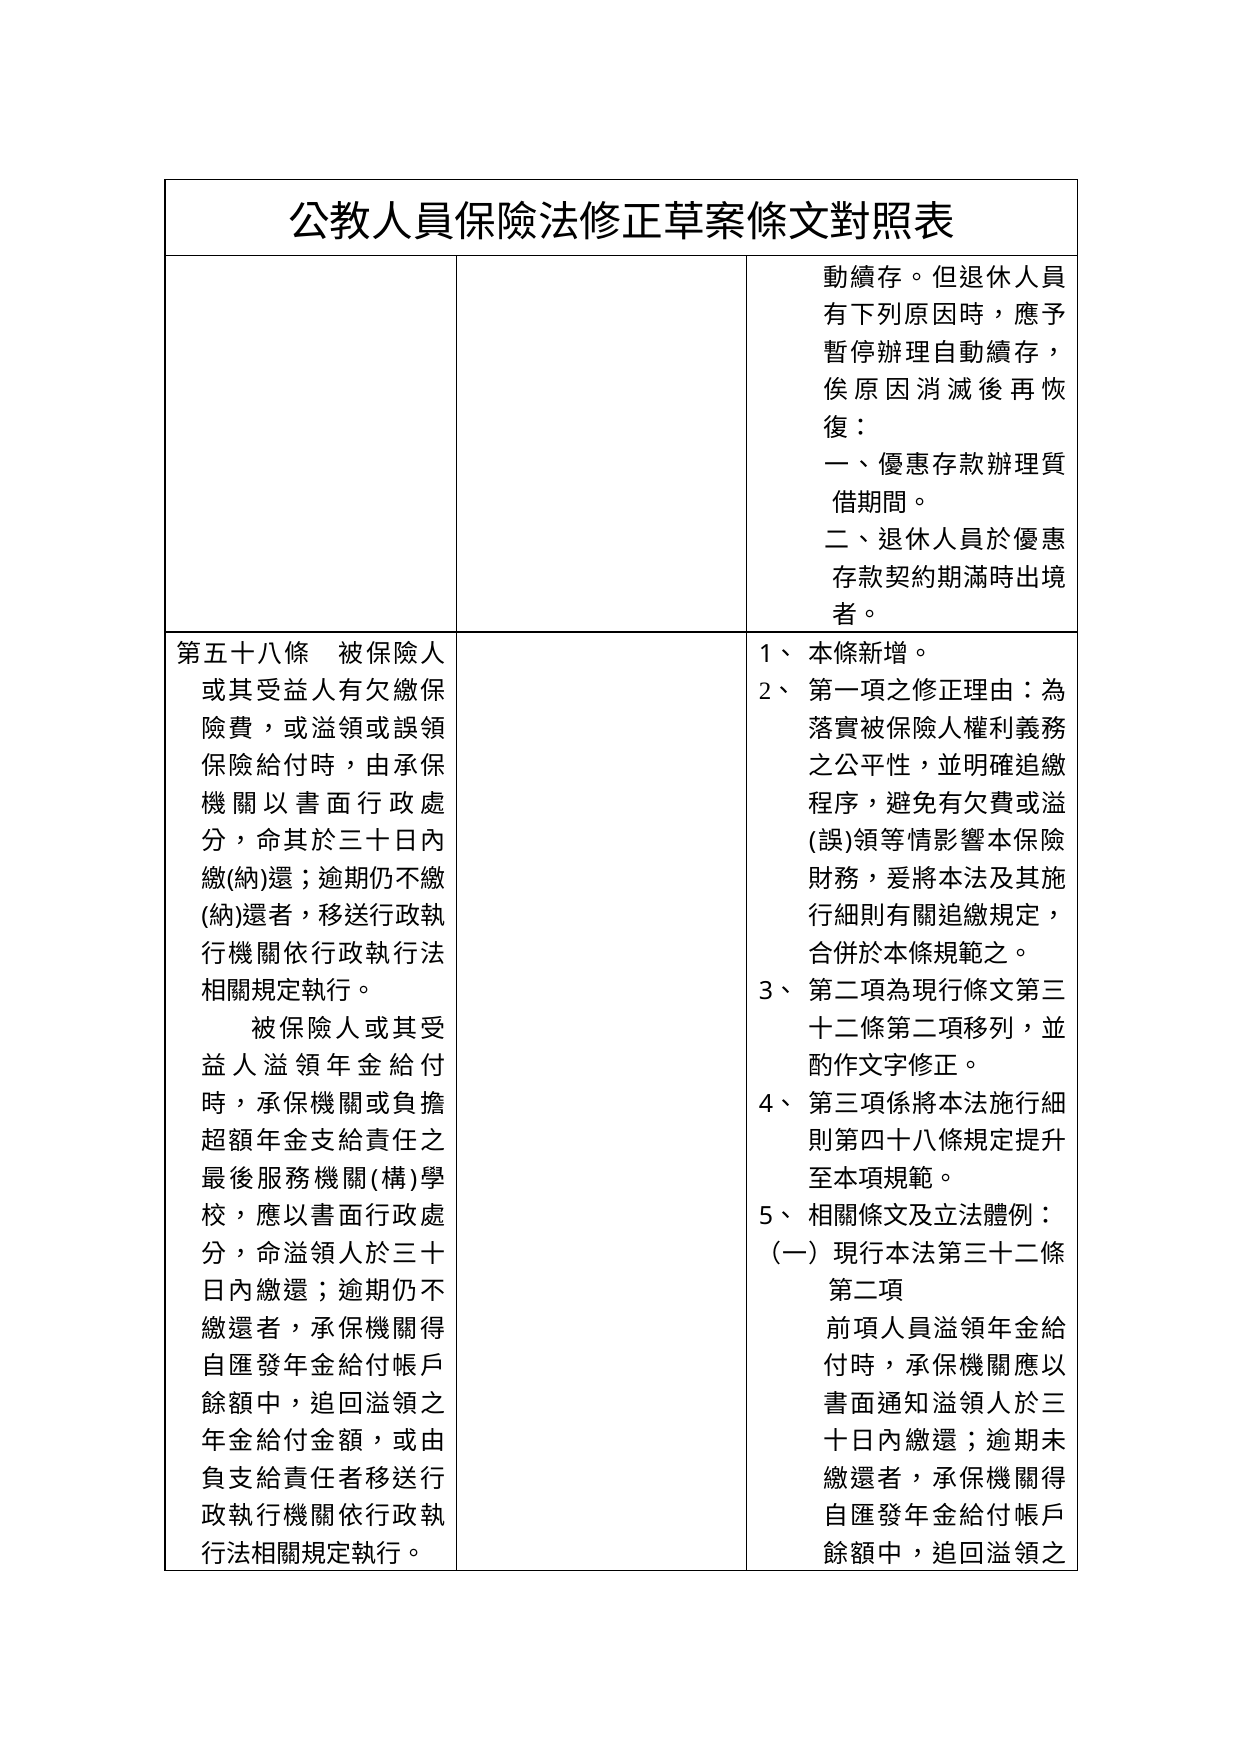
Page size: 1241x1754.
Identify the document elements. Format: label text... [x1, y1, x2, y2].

table_cell [457, 633, 746, 1570]
table_cell 第五十八條 被保險人或其受益人有欠繳保險費，或溢領或誤領保險給付時，由承保機關以書面行政處分，命其於三十日內繳(納)還；逾期仍不繳(納)還者，移送行政執行機關依行政執行法相關規定執行。 被保險人或其受益人溢領年金給付時，承保機關或負擔超額年金支給責任之最後服務機關(構)學校，應以書面行政處分，命溢領人於三十日內繳還；逾期仍不繳還者，承保機關得自匯發年金給付帳戶餘額中，追回溢領之年金給付金額，或由負支給責任者移送行政執行機關依行政執行法相關規定執行。 [166, 633, 456, 1570]
table_cell [166, 256, 456, 631]
table_cell [457, 256, 746, 631]
table_header 公教人員保險法修正草案條文對照表 [166, 180, 1077, 255]
table_cell 動續存。但退休人員有下列原因時，應予暫停辦理自動續存，俟原因消滅後再恢復： 一、優惠存款辦理質借期間。 二、退休人員於優惠存款契約期滿時出境者。 [747, 256, 1077, 631]
table_cell 本條新增。 第一項之修正理由：為落實被保險人權利義務之公平性，並明確追繳程序，避免有欠費或溢(誤)領等情影響本保險財務，爰將本法及其施行細則有關追繳規定，合併於本條規範之。 第二項為現行條文第三十二條第二項移列，並酌作文字修正。 第三項係將本法施行細則第四十八條規定提升至本項規範。 相關條文及立法體例： （一）現行本法第三十二條第二項 前項人員溢領年金給付時，承保機關應以書面通知溢領人於三十日內繳還；逾期未繳還者，承保機關得自匯發年金給付帳戶餘額中，追回溢領之 [747, 633, 1077, 1570]
